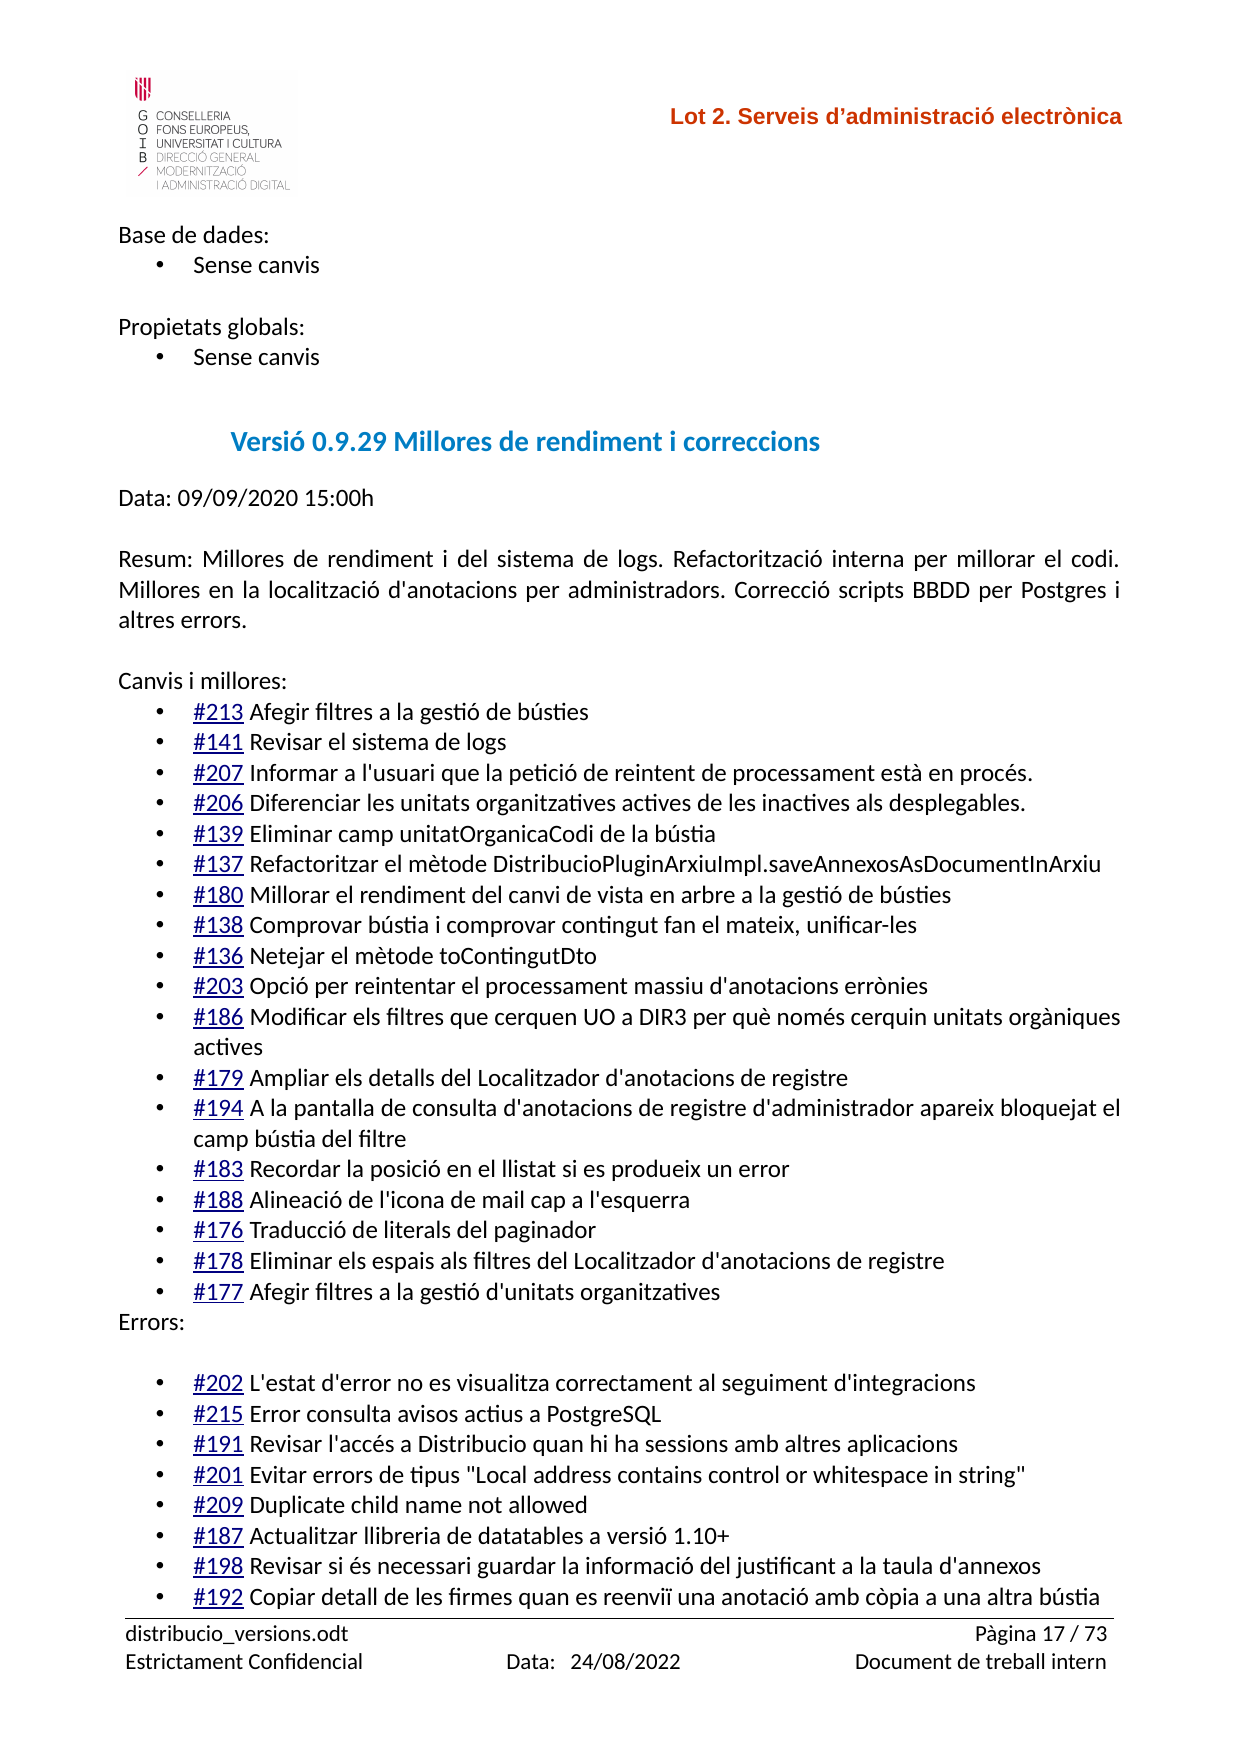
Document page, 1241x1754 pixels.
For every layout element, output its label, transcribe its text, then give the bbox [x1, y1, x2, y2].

list #186 Modificar els filtres que cerquen UO a DIR3 per què només cerquin unitats orgàniques actives [156, 1001, 1122, 1062]
list #206 Diferenciar les unitats organitzatives actives de les inactives als desplegables. [156, 787, 1122, 818]
list Sense canvis [156, 250, 1122, 280]
list #139 Eliminar camp unitatOrganicaCodi de la bústia [156, 818, 1122, 848]
list #194 A la pantalla de consulta d'anotacions de registre d'administrador apareix bloquejat el camp bústia del filtre [156, 1093, 1122, 1154]
list #203 Opció per reintentar el processament massiu d'anotacions errònies [156, 971, 1122, 1001]
list #209 Duplicate child name not allowed [156, 1489, 1122, 1520]
list #178 Eliminar els espais als filtres del Localitzador d'anotacions de registre [156, 1245, 1122, 1276]
list #179 Ampliar els detalls del Localitzador d'anotacions de registre [156, 1062, 1122, 1093]
list #138 Comprovar bústia i comprovar contingut fan el mateix, unificar-les [156, 909, 1122, 940]
text Data: 09/09/2020 15:00h [118, 482, 1122, 513]
text Propietats globals: [118, 311, 1122, 341]
list #213 Afegir filtres a la gestió de bústies [156, 696, 1122, 726]
list #176 Traducció de literals del paginador [156, 1215, 1122, 1245]
list #137 Refactoritzar el mètode DistribucioPluginArxiuImpl.saveAnnexosAsDocumentInArxiu [156, 848, 1122, 879]
list #141 Revisar el sistema de logs [156, 726, 1122, 757]
list #188 Alineació de l'icona de mail cap a l'esquerra [156, 1184, 1122, 1215]
text Resum: Millores de rendiment i del sistema de logs. Refactorització interna per millorar el codi. Millores en la localització d'anotacions per administradors. Correcció scripts BBDD per Postgres i altres errors. [118, 543, 1122, 635]
list #183 Recordar la posició en el llistat si es produeix un error [156, 1154, 1122, 1184]
list #191 Revisar l'accés a Distribucio quan hi ha sessions amb altres aplicacions [156, 1428, 1122, 1459]
list #207 Informar a l'usuari que la petició de reintent de processament està en procés. [156, 757, 1122, 787]
text Base de dades: [118, 219, 1122, 250]
list Sense canvis [156, 341, 1122, 372]
picture [126, 70, 299, 197]
list #187 Actualitzar llibreria de datatables a versió 1.10+ [156, 1520, 1122, 1550]
list #136 Netejar el mètode toContingutDto [156, 940, 1122, 971]
text Errors: [118, 1306, 1122, 1337]
list #215 Error consulta avisos actius a PostgreSQL [156, 1398, 1122, 1428]
list #202 L'estat d'error no es visualitza correctament al seguiment d'integracions [156, 1367, 1122, 1398]
text Canvis i millores: [118, 665, 1122, 696]
list #198 Revisar si és necessari guardar la informació del justificant a la taula d'annexos [156, 1550, 1122, 1581]
list #180 Millorar el rendiment del canvi de vista en arbre a la gestió de bústies [156, 879, 1122, 909]
list #177 Afegir filtres a la gestió d'unitats organitzatives [156, 1276, 1122, 1306]
list #192 Copiar detall de les firmes quan es reenviï una anotació amb còpia a una altra bústia [156, 1581, 1122, 1611]
subtitle Versió 0.9.29 Millores de rendiment i correccions [153, 423, 1122, 458]
list #201 Evitar errors de tipus "Local address contains control or whitespace in string" [156, 1459, 1122, 1489]
